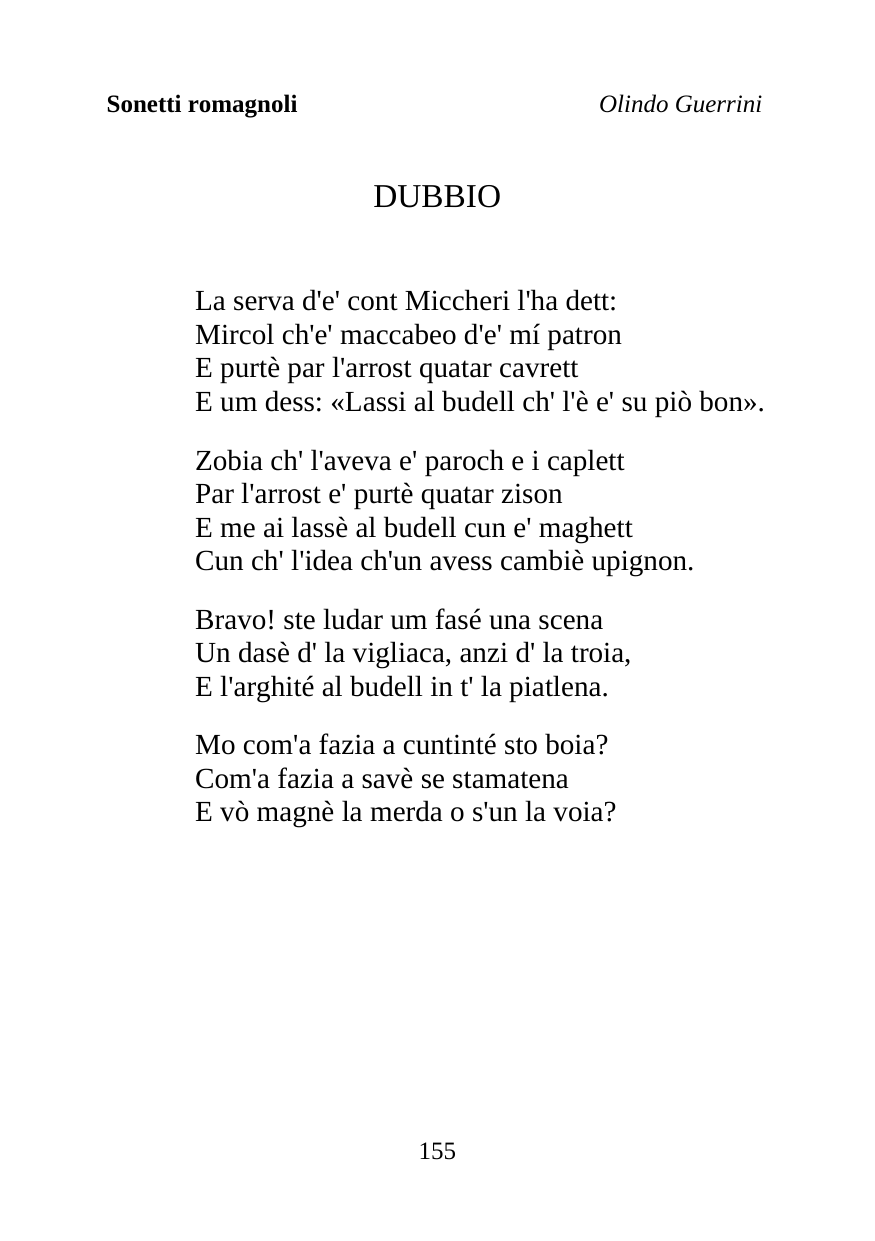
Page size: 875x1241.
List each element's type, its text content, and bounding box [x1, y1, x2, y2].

text Mo com'a fazia a cuntinté sto boia? Com'a fazia a savè se stamatena E vò magnè la merda o s'un la voia? [195, 727, 768, 828]
text La serva d'e' cont Miccheri l'ha dett: Mircol ch'e' maccabeo d'e' mí patron E purtè par l'arrost quatar cavrett E um dess: «Lassi al budell ch' l'è e' su piò bon». [195, 283, 801, 418]
text Zobia ch' l'aveva e' paroch e i caplett Par l'arrost e' purtè quatar zison E me ai lassè al budell cun e' maghett Cun ch' l'idea ch'un avess cambiè upignon. [195, 443, 768, 577]
text Bravo! ste ludar um fasé una scena Un dasè d' la vigliaca, anzi d' la troia, E l'arghité al budell in t' la piatlena. [195, 602, 768, 702]
subtitle DUBBIO [106, 176, 768, 214]
